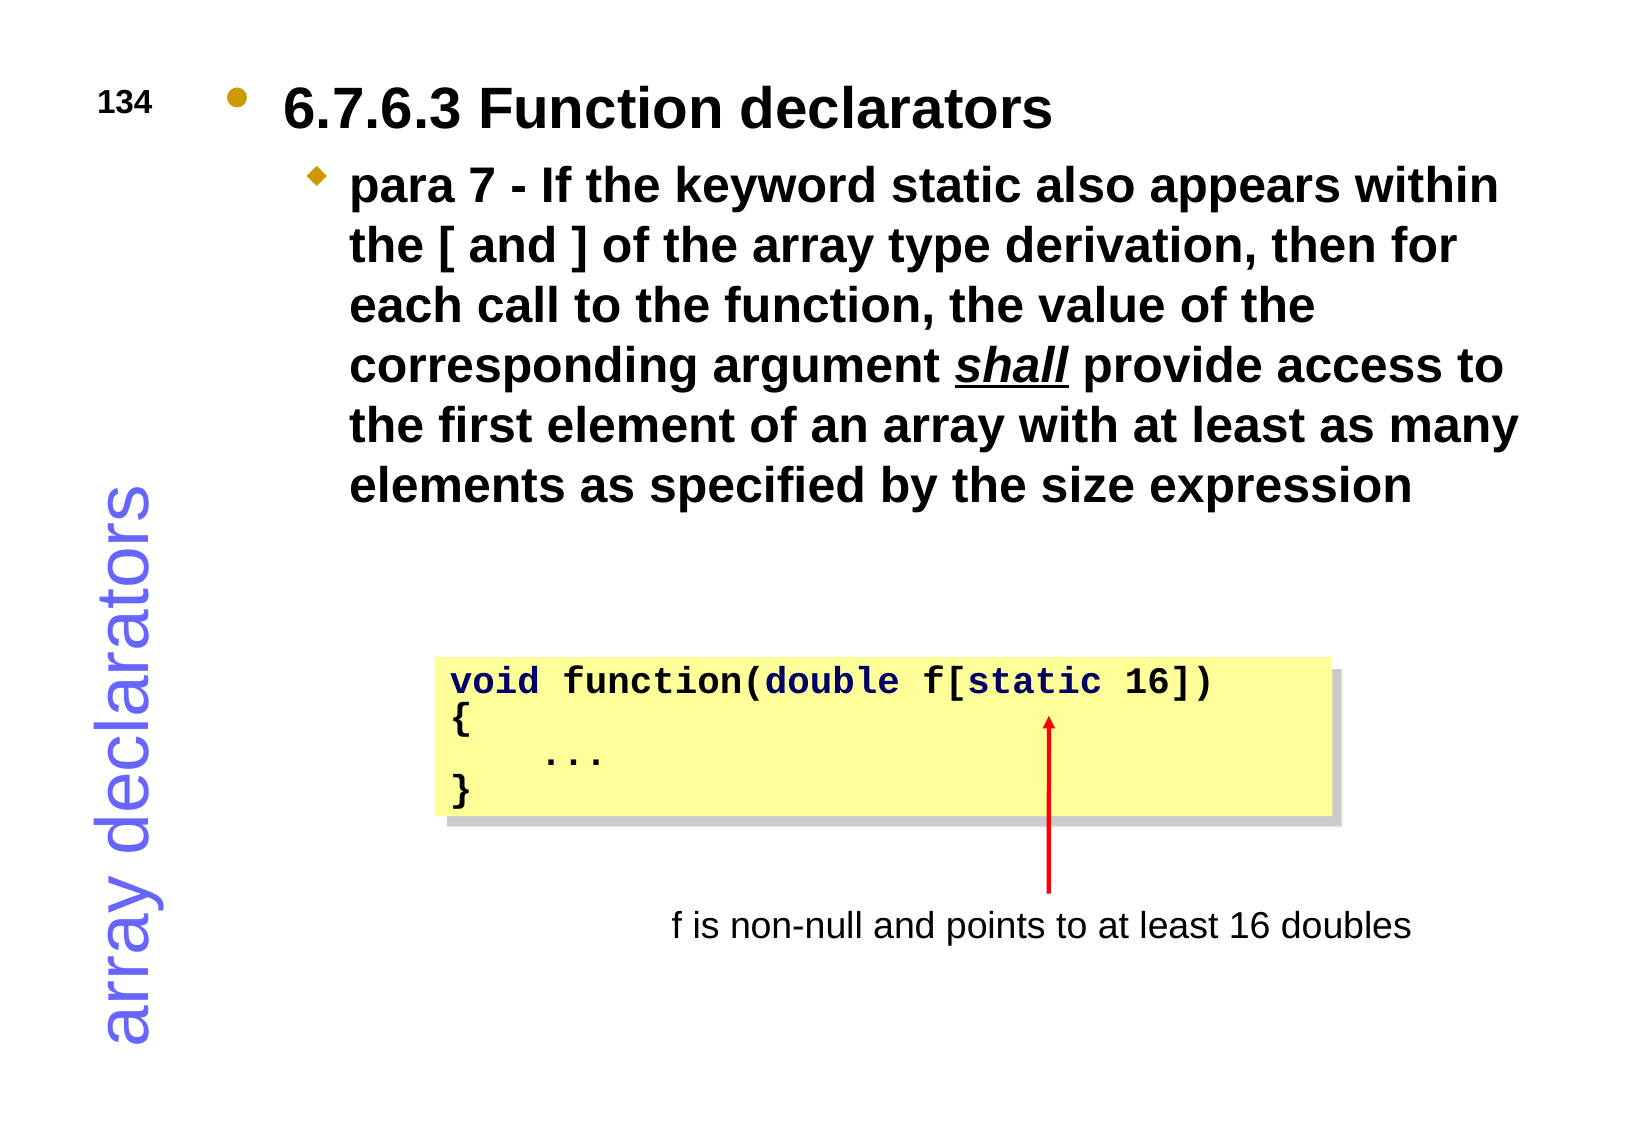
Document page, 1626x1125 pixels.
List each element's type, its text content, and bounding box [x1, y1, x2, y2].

title array declarators [50, 187, 188, 1063]
text_box void function(double f[static 16]) { ... } [434, 656, 1333, 817]
list 6.7.6.3 Function declarators para 7 - If the keyword static also appears within the [ and ] of the array type derivation, then for each call to the function, the value of the corresponding argument shall provide access to the first element of an array with at least as many elements as specified by the size expression [212, 62, 1550, 1063]
text_box f is non-null and points to at least 16 doubles [505, 893, 1427, 954]
